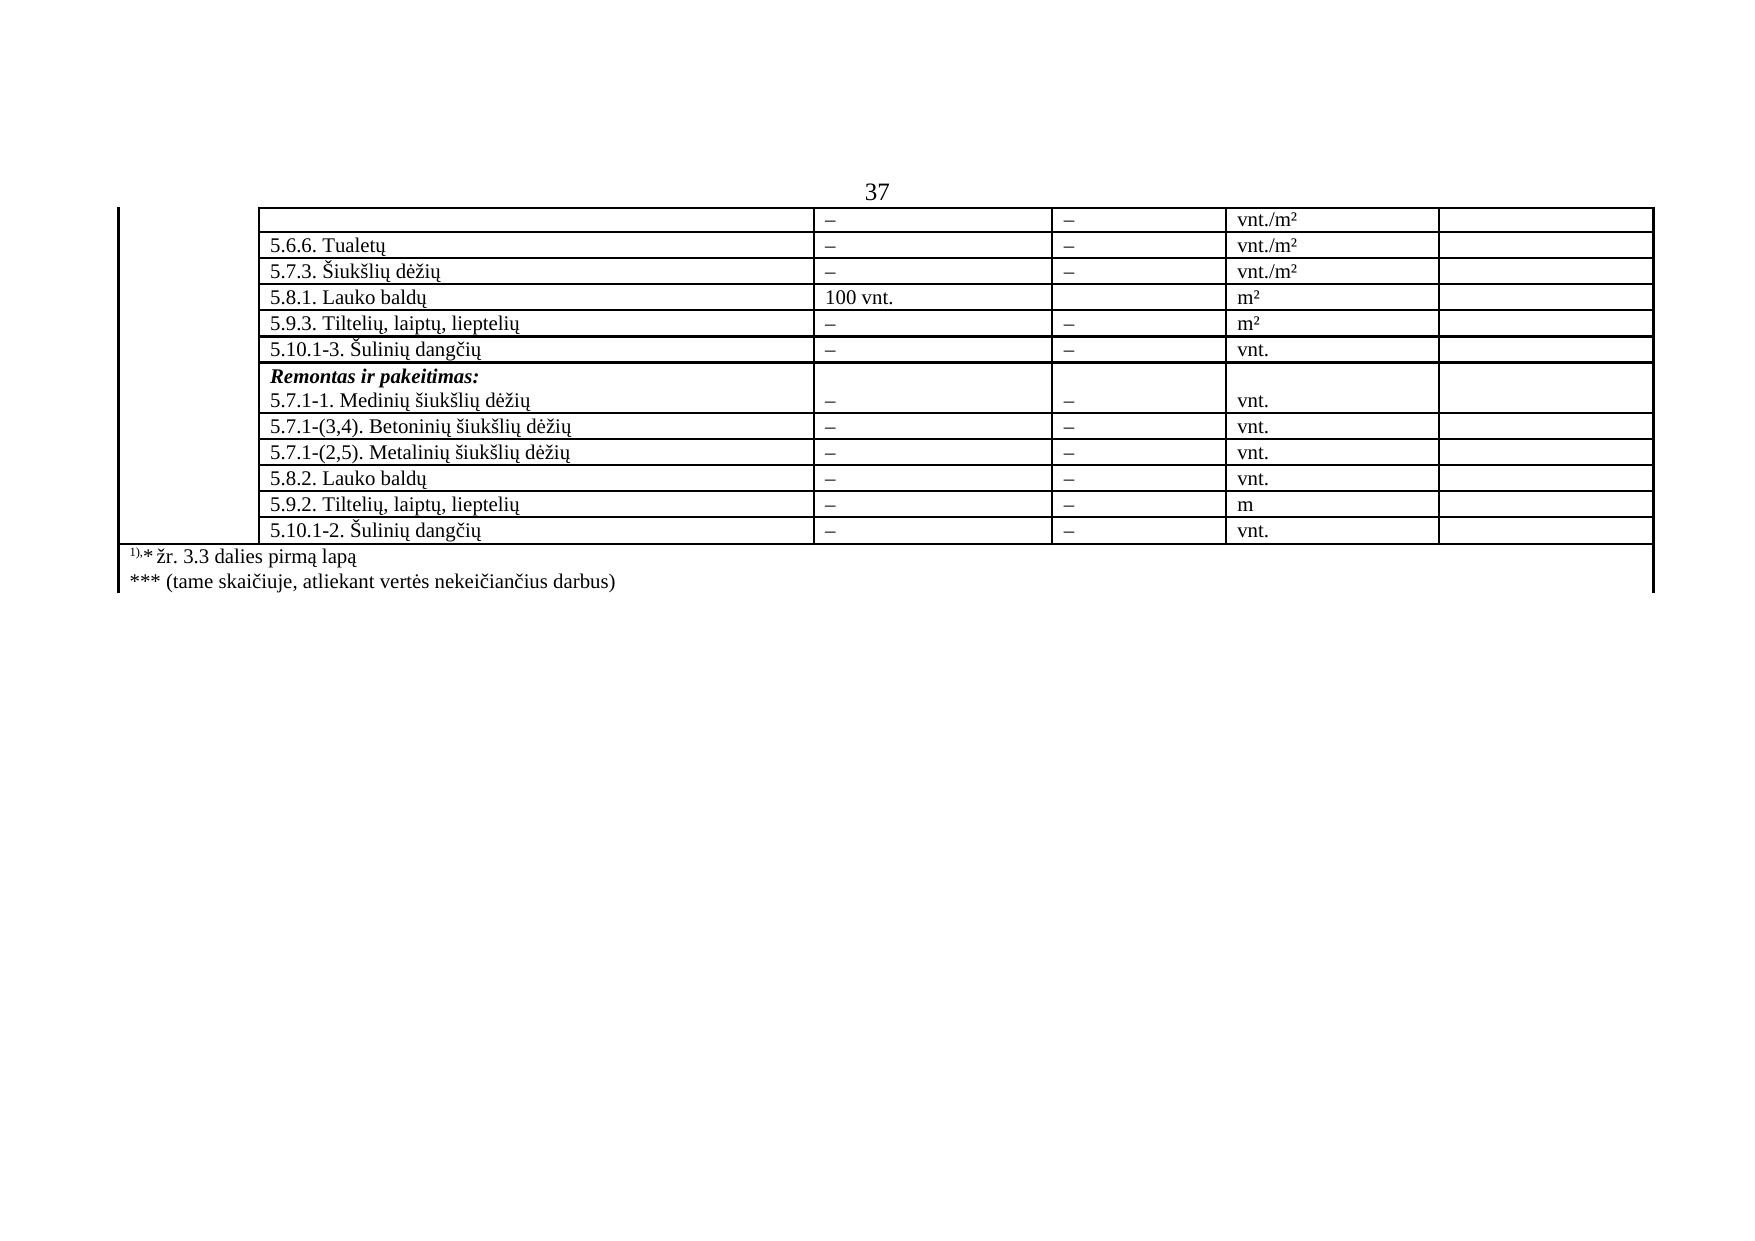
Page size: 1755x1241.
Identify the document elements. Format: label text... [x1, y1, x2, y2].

table_cell 5.8.1. Lauko baldų [260, 285, 813, 309]
table_cell [1440, 311, 1652, 335]
table_cell m [1227, 492, 1438, 516]
table_cell [1440, 259, 1652, 283]
table_cell vnt./m² [1227, 209, 1438, 231]
table_cell 5.10.1-3. Šulinių dangčių [260, 338, 813, 361]
table_cell – [815, 518, 1051, 542]
table_cell [1440, 285, 1652, 309]
table_cell [1440, 209, 1652, 231]
table_cell m² [1227, 285, 1438, 309]
table_cell [1440, 518, 1652, 542]
table_cell vnt./m² [1227, 259, 1438, 283]
table_cell – [815, 259, 1051, 283]
table_cell [1440, 364, 1652, 388]
table_cell – [1053, 466, 1225, 490]
table_cell [1440, 440, 1652, 464]
table_cell – [1053, 440, 1225, 464]
table_cell – [815, 233, 1051, 257]
table_cell 5.10.1-2. Šulinių dangčių [260, 518, 813, 542]
table_cell vnt. [1227, 440, 1438, 464]
table_cell – [1053, 233, 1225, 257]
table_cell 5.9.3. Tiltelių, laiptų, lieptelių [260, 311, 813, 335]
table_cell [120, 207, 258, 542]
table_cell – [815, 388, 1051, 412]
table_cell – [815, 414, 1051, 438]
table_cell m² [1227, 311, 1438, 335]
table_cell [260, 209, 813, 231]
table_cell – [1053, 388, 1225, 412]
table_cell [1227, 364, 1438, 388]
table_cell Remontas ir pakeitimas: [260, 364, 813, 388]
table_cell 1),* žr. 3.3 dalies pirmą lapą *** (tame skaičiuje, atliekant vertės nekeičiančius darbus) [120, 545, 1652, 593]
table_cell – [1053, 259, 1225, 283]
table_cell [1440, 233, 1652, 257]
table_cell [1053, 285, 1225, 309]
table_cell [1053, 364, 1225, 388]
table_cell [1440, 492, 1652, 516]
table_cell 5.7.3. Šiukšlių dėžių [260, 259, 813, 283]
table_cell – [815, 209, 1051, 231]
table_cell – [1053, 414, 1225, 438]
table_cell [1440, 466, 1652, 490]
table_cell [815, 364, 1051, 388]
table_cell – [1053, 492, 1225, 516]
table_cell – [1053, 518, 1225, 542]
table_cell vnt. [1227, 466, 1438, 490]
table_cell – [815, 311, 1051, 335]
table_cell 5.6.6. Tualetų [260, 233, 813, 257]
table_cell [1440, 338, 1652, 361]
table_cell – [1053, 338, 1225, 361]
table_cell – [815, 440, 1051, 464]
table_cell vnt. [1227, 338, 1438, 361]
table_cell 5.8.2. Lauko baldų [260, 466, 813, 490]
table_cell [1440, 414, 1652, 438]
table_cell – [1053, 209, 1225, 231]
table_cell 5.9.2. Tiltelių, laiptų, lieptelių [260, 492, 813, 516]
table_cell 5.7.1-(2,5). Metalinių šiukšlių dėžių [260, 440, 813, 464]
table_cell vnt. [1227, 414, 1438, 438]
table_cell – [815, 338, 1051, 361]
table_cell – [815, 492, 1051, 516]
table_cell 5.7.1-1. Medinių šiukšlių dėžių [260, 388, 813, 412]
table_cell vnt. [1227, 388, 1438, 412]
table_cell – [815, 466, 1051, 490]
table_cell 100 vnt. [815, 285, 1051, 309]
table_cell vnt./m² [1227, 233, 1438, 257]
table_cell 5.7.1-(3,4). Betoninių šiukšlių dėžių [260, 414, 813, 438]
table_cell vnt. [1227, 518, 1438, 542]
table_cell [1440, 388, 1652, 412]
table_cell – [1053, 311, 1225, 335]
